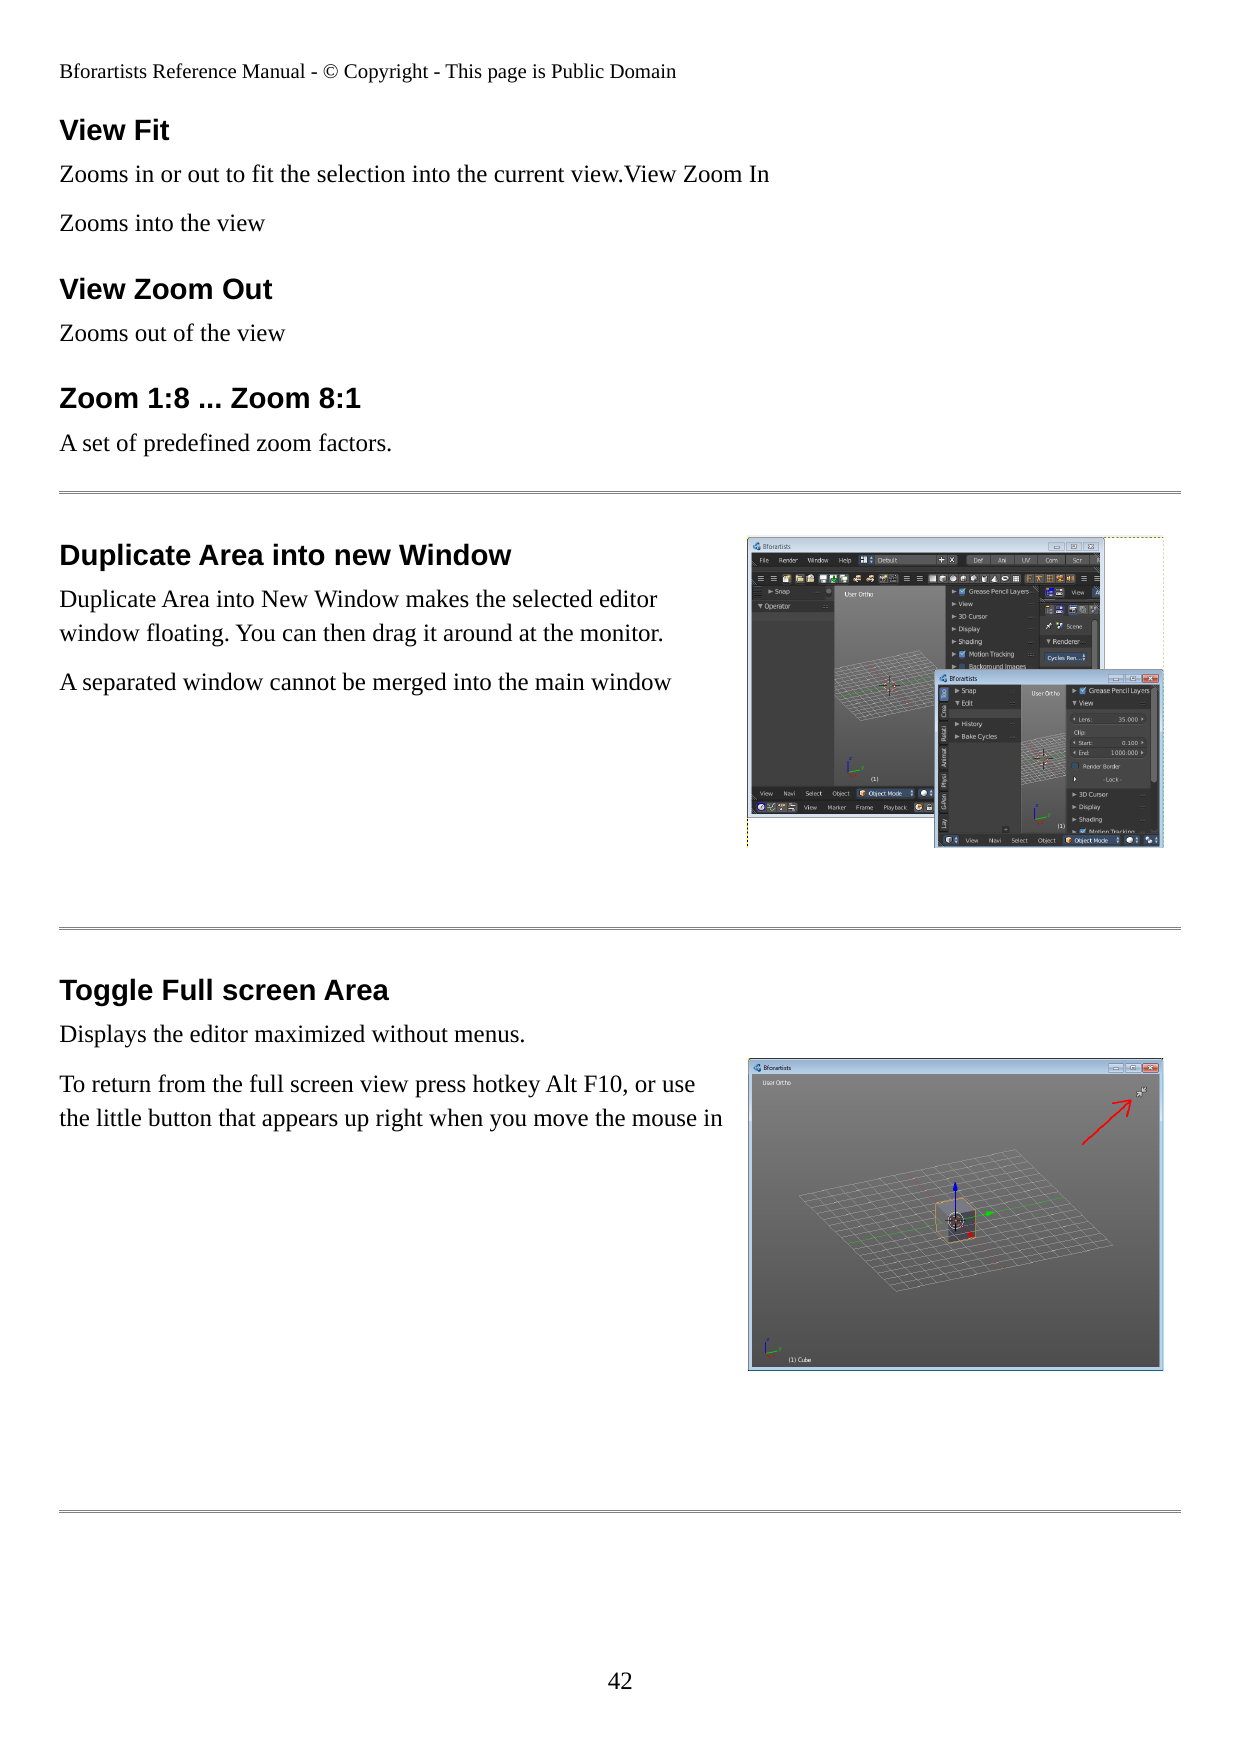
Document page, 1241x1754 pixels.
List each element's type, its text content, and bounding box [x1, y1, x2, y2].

text Displays the editor maximized without menus. [59, 1019, 1181, 1048]
subtitle Duplicate Area into new Window [59, 537, 747, 571]
subtitle Zoom 1:8 ... Zoom 8:1 [59, 381, 1181, 415]
subtitle View Zoom Out [59, 272, 1181, 305]
subtitle View Fit [59, 113, 1181, 146]
subtitle Toggle Full screen Area [59, 973, 1181, 1007]
text A separated window cannot be merged into the main window [59, 667, 747, 696]
text Zooms in or out to fit the selection into the current view.View Zoom In [59, 159, 1181, 188]
text Zooms out of the view [59, 318, 1181, 347]
text Zooms into the view [59, 208, 1181, 237]
text A set of predefined zoom factors. [59, 428, 1181, 456]
picture [747, 535, 1164, 848]
text Duplicate Area into New Window makes the selected editor window floating. You can then drag it around at the monitor. [59, 584, 747, 647]
text To return from the full screen view press hotkey Alt F10, or use the little button that appears up right when you move the mouse in [59, 1069, 747, 1132]
picture [747, 1058, 1164, 1371]
